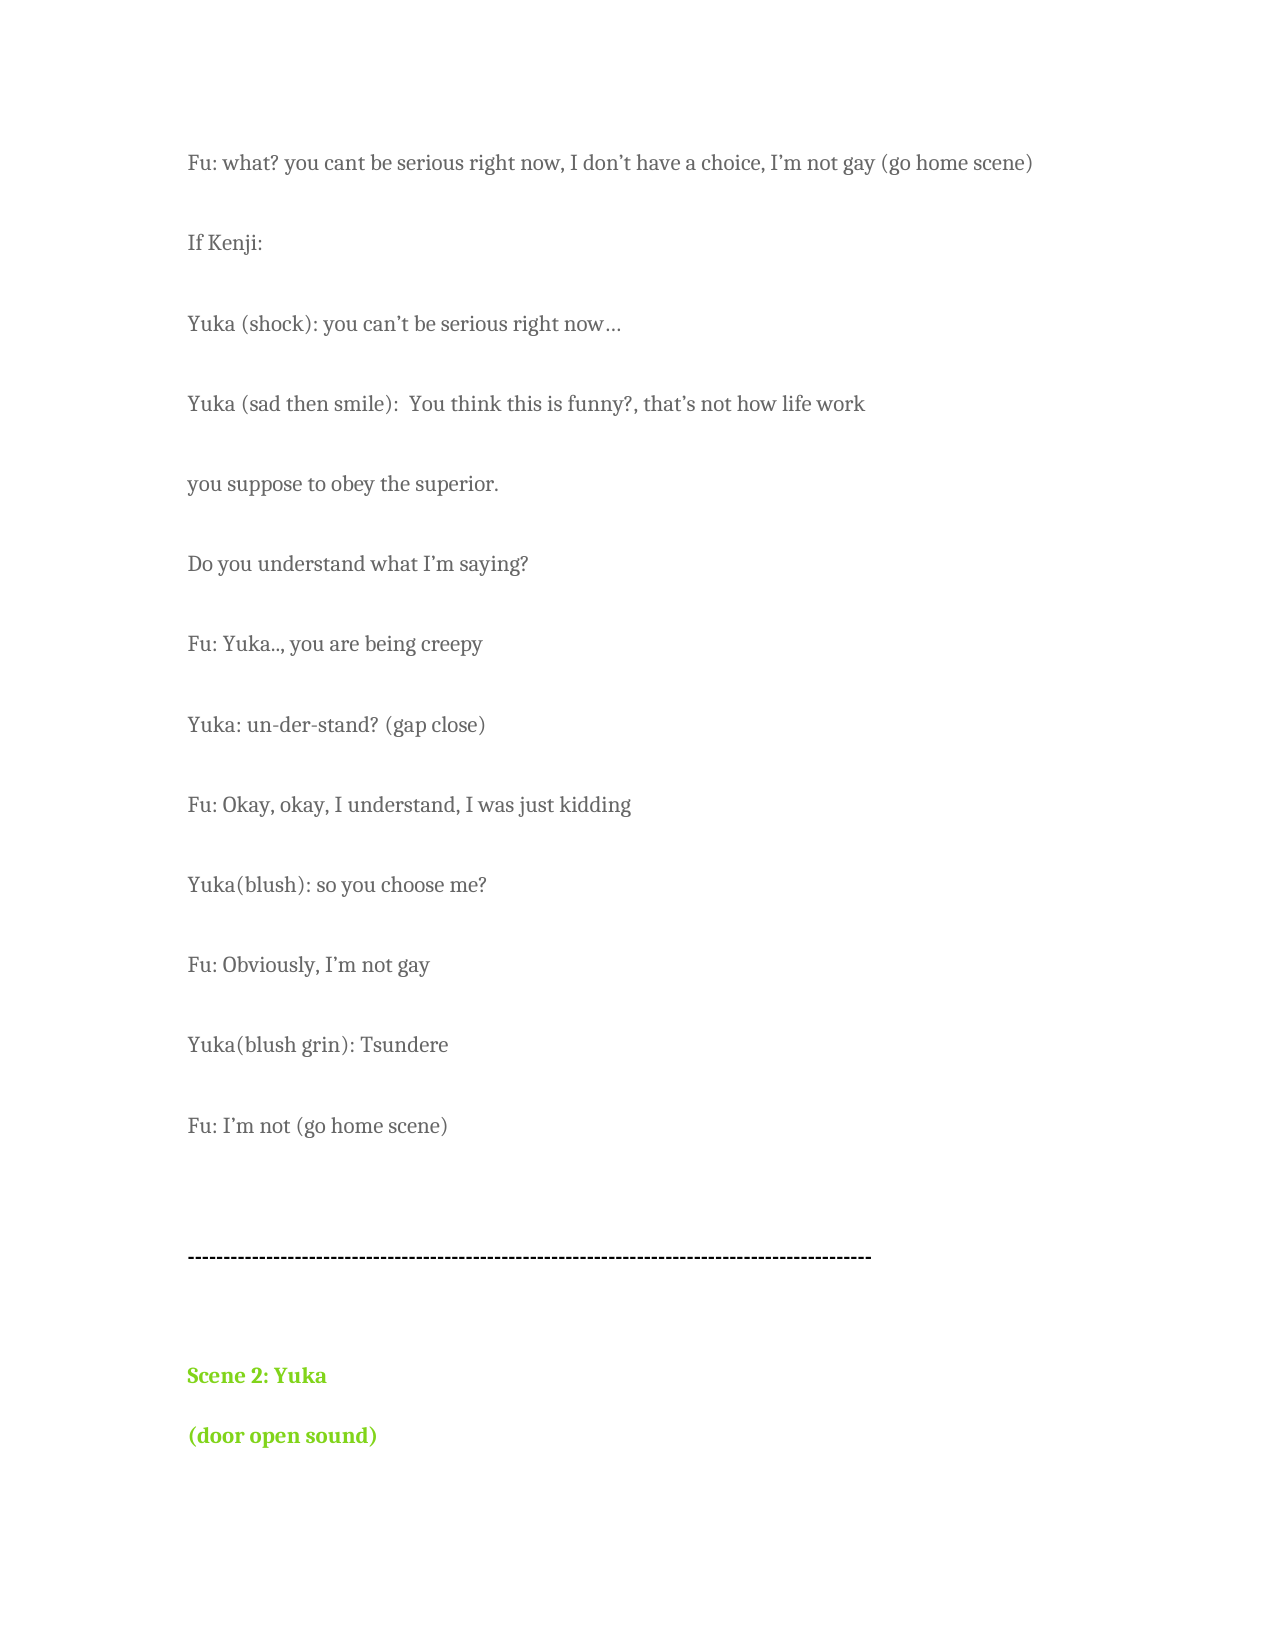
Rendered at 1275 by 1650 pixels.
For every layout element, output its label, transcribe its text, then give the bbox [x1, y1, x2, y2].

text If Kenji: [187, 230, 1087, 257]
text Fu: what? you cant be serious right now, I don’t have a choice, I’m not gay (go home scene) [187, 150, 1087, 176]
text Yuka (shock): you can’t be serious right now… [187, 310, 1087, 337]
text Fu: Obviously, I’m not gay [187, 952, 1087, 978]
text Do you understand what I’m saying? [187, 551, 1087, 577]
text Fu: I’m not (go home scene) [187, 1112, 1087, 1139]
text Yuka: un-der-stand? (gap close) [187, 711, 1087, 738]
text you suppose to obey the superior. [187, 471, 1087, 497]
text Fu: Yuka.., you are being creepy [187, 631, 1087, 658]
text Yuka (sad then smile): You think this is funny?, that’s not how life work [187, 391, 1087, 417]
text (door open sound) [187, 1423, 1087, 1449]
text Scene 2: Yuka [187, 1363, 1087, 1389]
text Fu: Okay, okay, I understand, I was just kidding [187, 792, 1087, 818]
text ------------------------------------------------------------------------------------------------ [187, 1244, 1087, 1270]
text Yuka(blush): so you choose me? [187, 872, 1087, 898]
text Yuka(blush grin): Tsundere [187, 1032, 1087, 1059]
